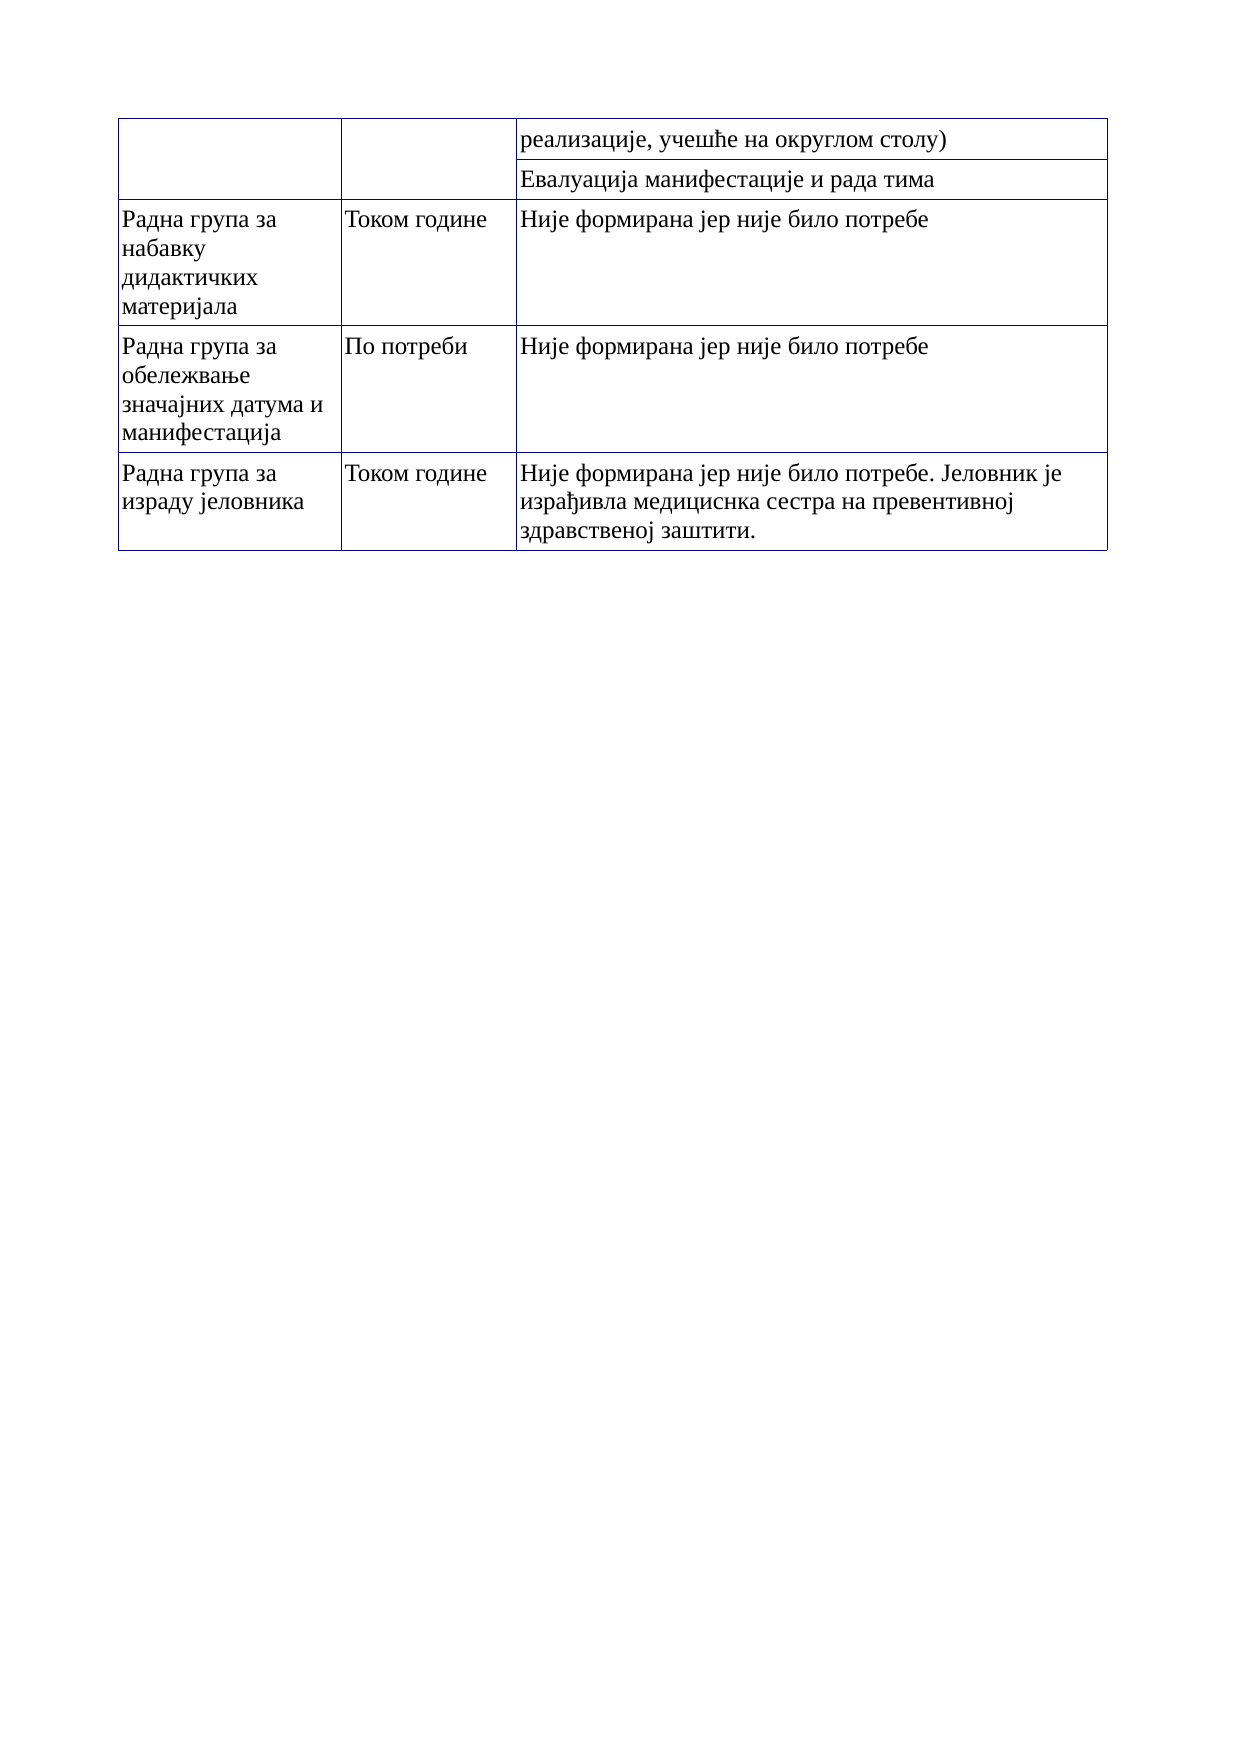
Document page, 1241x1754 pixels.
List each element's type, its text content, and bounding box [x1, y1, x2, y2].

table_cell Током године [342, 453, 516, 550]
table_cell реализације, учешће на округлом столу) [517, 119, 1107, 158]
table_cell [119, 119, 341, 199]
table_cell Није формирана јер није било потребе [517, 200, 1107, 325]
table_cell По потреби [342, 326, 516, 452]
table_cell Евалуација манифестације и рада тима [517, 160, 1107, 199]
table_cell Радна група за израду јеловника [119, 453, 341, 550]
table_cell Није формирана јер није било потребе [517, 326, 1107, 452]
table_cell Радна група за обележвање значајних датума и манифестација [119, 326, 341, 452]
table_cell Током године [342, 200, 516, 325]
table_cell Радна група за набавку дидактичких материјала [119, 200, 341, 325]
table_cell [342, 119, 516, 199]
table_cell Није формирана јер није било потребе. Јеловник је израђивла медициснка сестра на превентивној здравственој заштити. [517, 453, 1107, 550]
